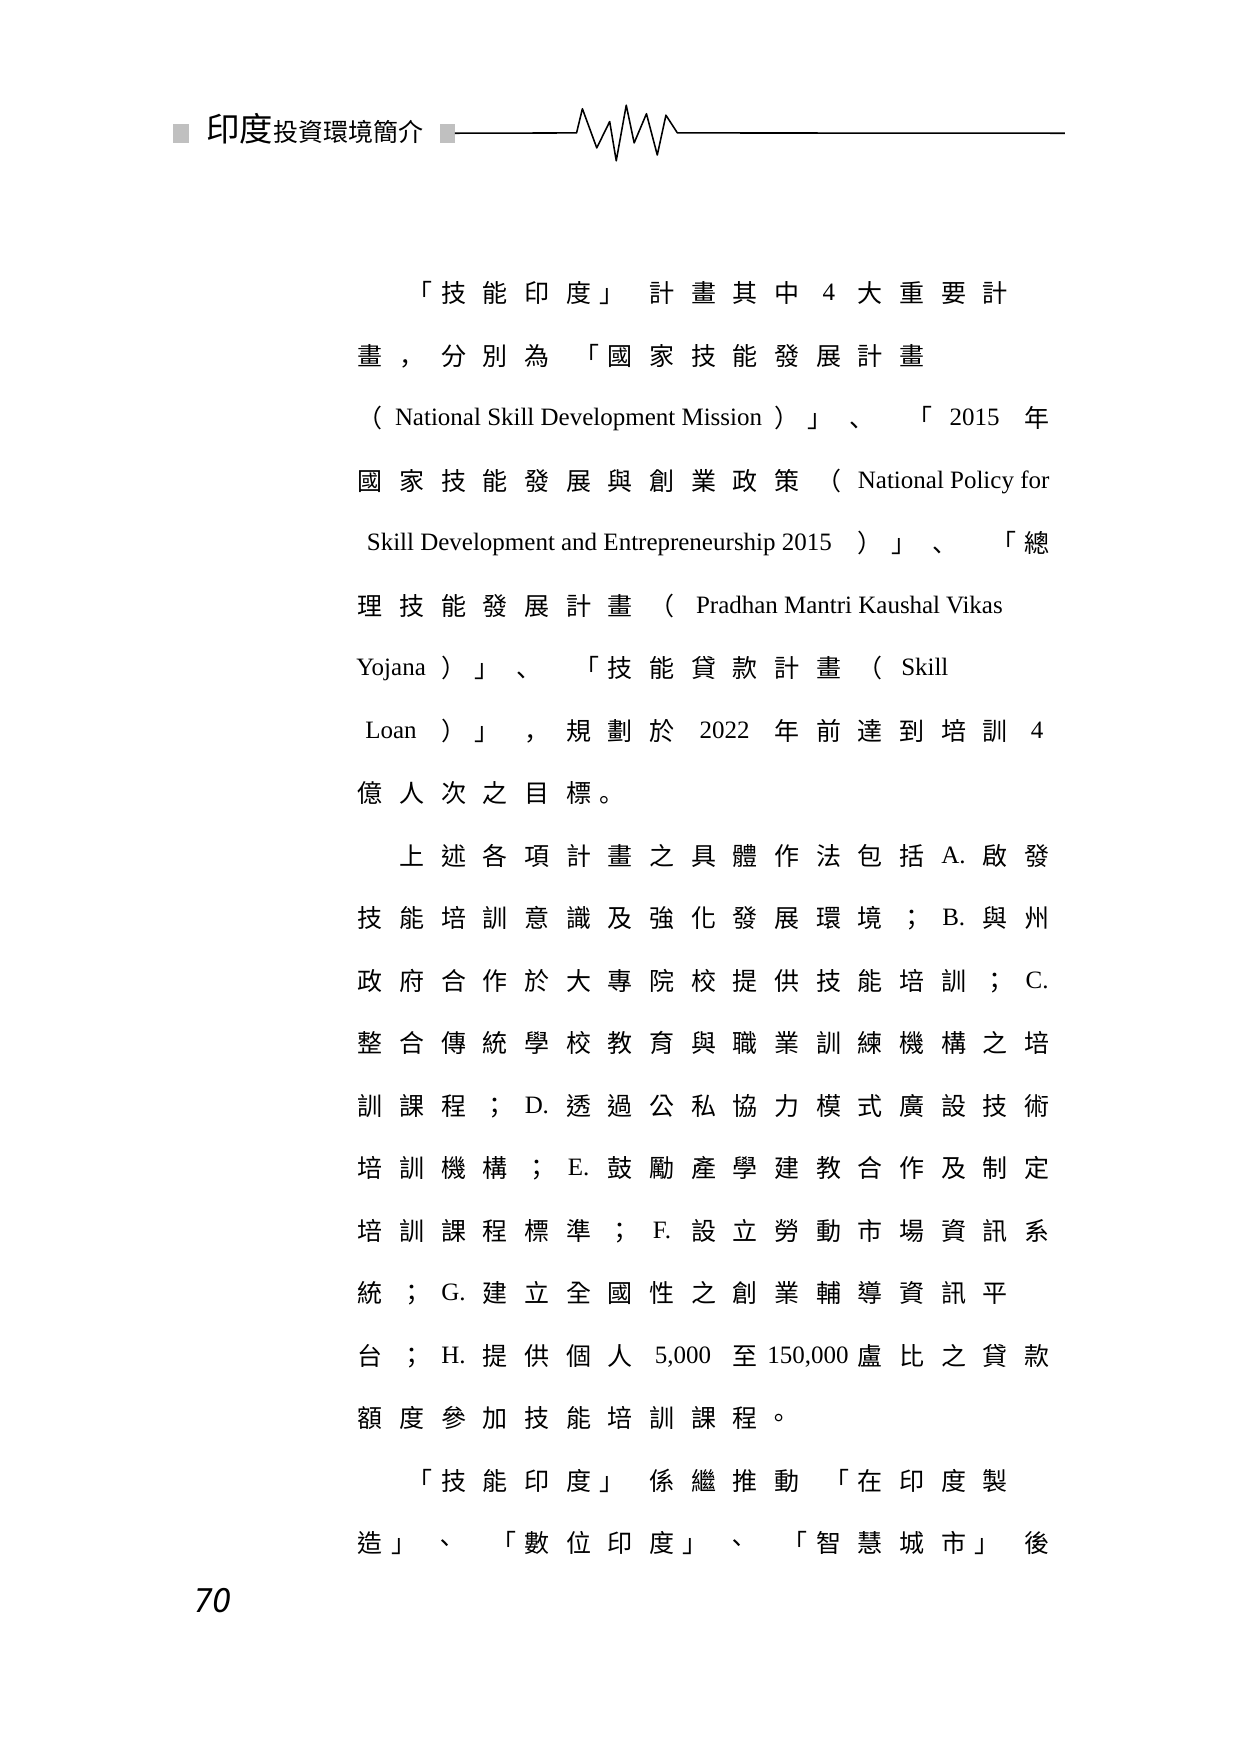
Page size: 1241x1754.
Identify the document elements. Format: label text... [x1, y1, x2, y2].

text 「技能印度」係繼推動「在印度製造」、「數位印度」、「智慧城市」後 [330, 1438, 1058, 1563]
text 上述各項計畫之具體作法包括A.啟發技能培訓意識及強化發展環境；B.與州政府合作於大專院校提供技能培訓；C.整合傳統學校教育與職業訓練機構之培訓課程；D.透過公私協力模式廣設技術培訓機構；E.鼓勵產學建教合作及制定培訓課程標準；F.設立勞動市場資訊系統；G.建立全國性之創業輔導資訊平台；H.提供個人5,000至150,000盧比之貸款額度參加技能培訓課程。 [330, 813, 1058, 1438]
text 「技能印度」計畫其中4大重要計畫，分別為「國家技能發展計畫（National Skill Development Mission）」、「2015年國家技能發展與創業政策（National Policy for Skill Development and Entrepreneurship 2015）」、「總理技能發展計畫（Pradhan Mantri Kaushal Vikas Yojana）」、「技能貸款計畫（Skill Loan）」，規劃於2022年前達到培訓4億人次之目標。 [330, 250, 1058, 813]
